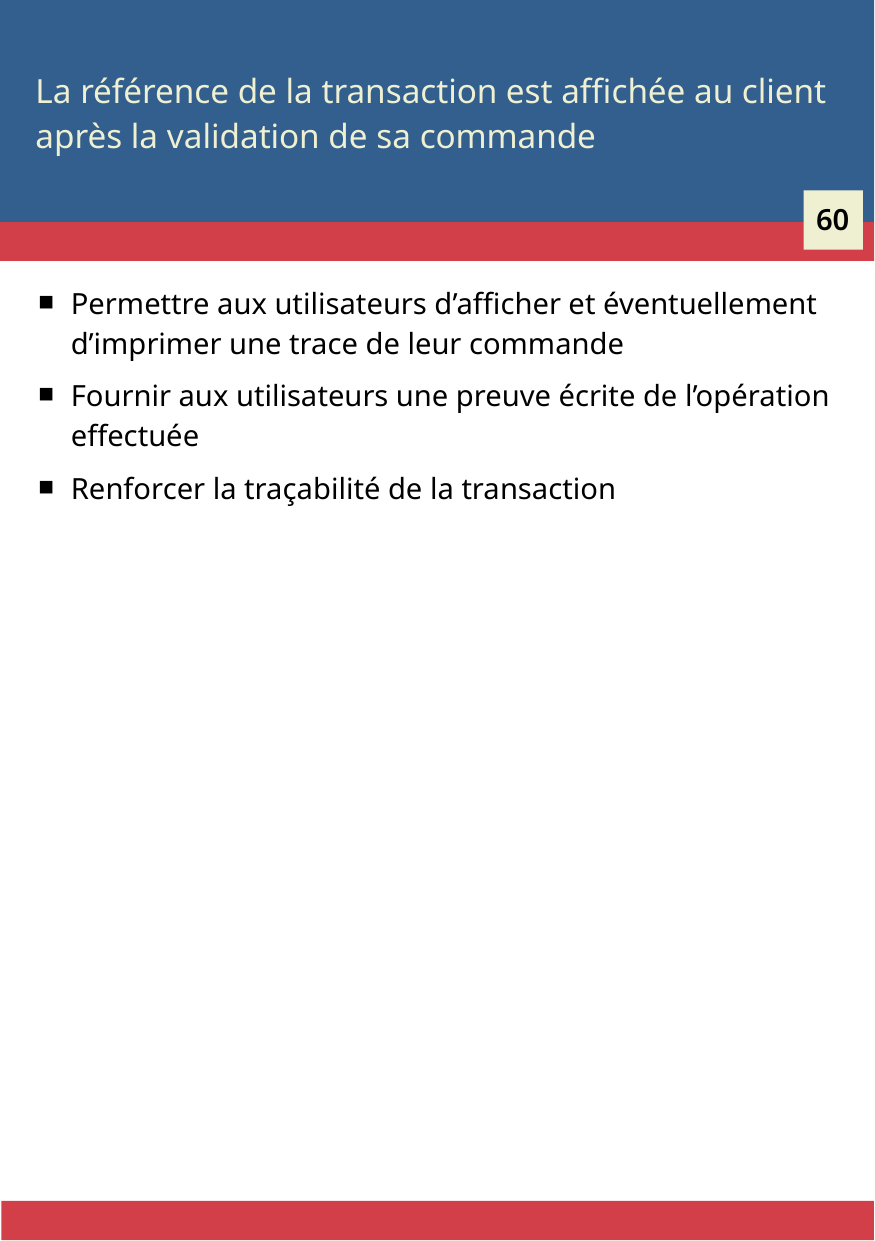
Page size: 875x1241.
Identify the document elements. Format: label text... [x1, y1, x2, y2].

list Permettre aux utilisateurs d’afficher et éventuellement d’imprimer une trace de leur commande Fournir aux utilisateurs une preuve écrite de l’opération effectuée Renforcer la traçabilité de la transaction [23, 283, 839, 1111]
text_box 60 [803, 188, 863, 249]
title La référence de la transaction est affichée au client après la validation de sa commande [35, 13, 839, 213]
